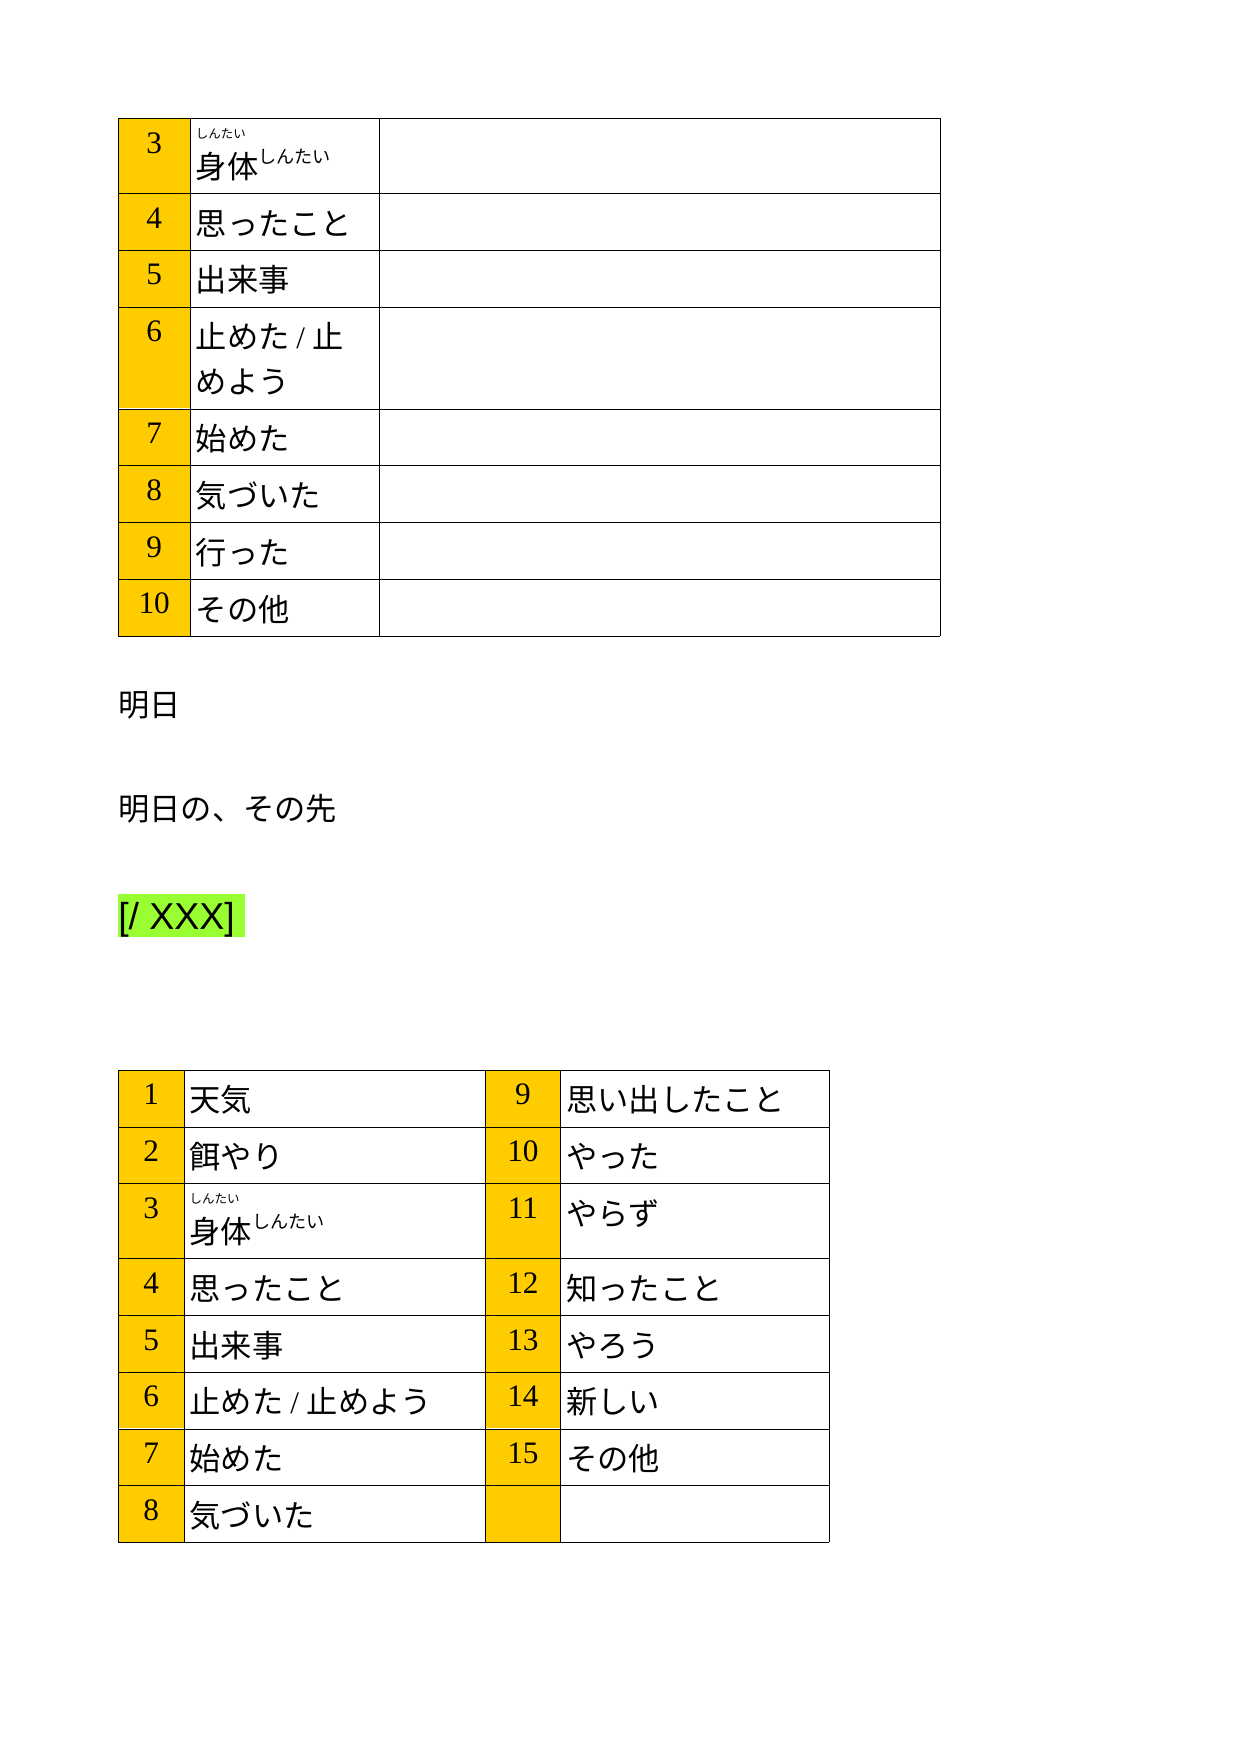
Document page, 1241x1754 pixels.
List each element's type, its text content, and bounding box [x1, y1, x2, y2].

table_cell 5 [119, 251, 190, 307]
text 明日の、その先 [118, 791, 1122, 827]
table_cell [380, 194, 940, 250]
table_cell 14 [486, 1373, 560, 1428]
table_cell 11 [486, 1184, 560, 1258]
table_cell 7 [119, 1430, 184, 1485]
text 明日 [118, 687, 1122, 723]
table_cell 気づいた [191, 466, 379, 522]
table_cell その他 [191, 580, 379, 636]
table_header 9 [486, 1071, 560, 1127]
table_cell 出来事 [191, 251, 379, 307]
table_cell 6 [119, 1373, 184, 1428]
table_cell 12 [486, 1259, 560, 1315]
table_cell 思ったこと [185, 1259, 485, 1315]
table_cell [380, 251, 940, 307]
table_cell [380, 308, 940, 408]
table_cell 知ったこと [561, 1259, 829, 1315]
table_cell 餌やり [185, 1128, 485, 1183]
table_cell 2 [119, 1128, 184, 1183]
text [/ XXX] [118, 894, 1122, 937]
table_cell 15 [486, 1430, 560, 1485]
table_cell [486, 1486, 560, 1542]
table_cell 4 [119, 194, 190, 250]
table_cell 身体しんたいしんたい [191, 119, 379, 193]
table_cell [561, 1486, 829, 1542]
table_cell 行った [191, 523, 379, 579]
table_cell 5 [119, 1316, 184, 1372]
table_cell 10 [486, 1128, 560, 1183]
table_cell 3 [119, 1184, 184, 1258]
table_cell やろう [561, 1316, 829, 1372]
table_cell 8 [119, 1486, 184, 1542]
table_cell [380, 119, 940, 193]
table_cell 4 [119, 1259, 184, 1315]
table_cell 気づいた [185, 1486, 485, 1542]
table_cell 9 [119, 523, 190, 579]
table_cell 7 [119, 410, 190, 465]
table_cell 8 [119, 466, 190, 522]
table_cell 始めた [191, 410, 379, 465]
table_cell 止めた / 止めよう [191, 308, 379, 408]
table_cell 止めた / 止めよう [185, 1373, 485, 1428]
table_cell 思ったこと [191, 194, 379, 250]
table_cell [380, 580, 940, 636]
table_header 思い出したこと [561, 1071, 829, 1127]
table_cell 身体しんたいしんたい [185, 1184, 485, 1258]
table_cell [380, 523, 940, 579]
table_cell やらず [561, 1184, 829, 1258]
table_cell [380, 410, 940, 465]
table_cell やった [561, 1128, 829, 1183]
table_cell 始めた [185, 1430, 485, 1485]
table_cell [380, 466, 940, 522]
table_cell 10 [119, 580, 190, 636]
table_header 1 [119, 1071, 184, 1127]
table_header 天気 [185, 1071, 485, 1127]
table_cell 3 [119, 119, 190, 193]
table_cell 6 [119, 308, 190, 408]
table_cell 13 [486, 1316, 560, 1372]
table_cell その他 [561, 1430, 829, 1485]
table_cell 新しい [561, 1373, 829, 1428]
table_cell 出来事 [185, 1316, 485, 1372]
